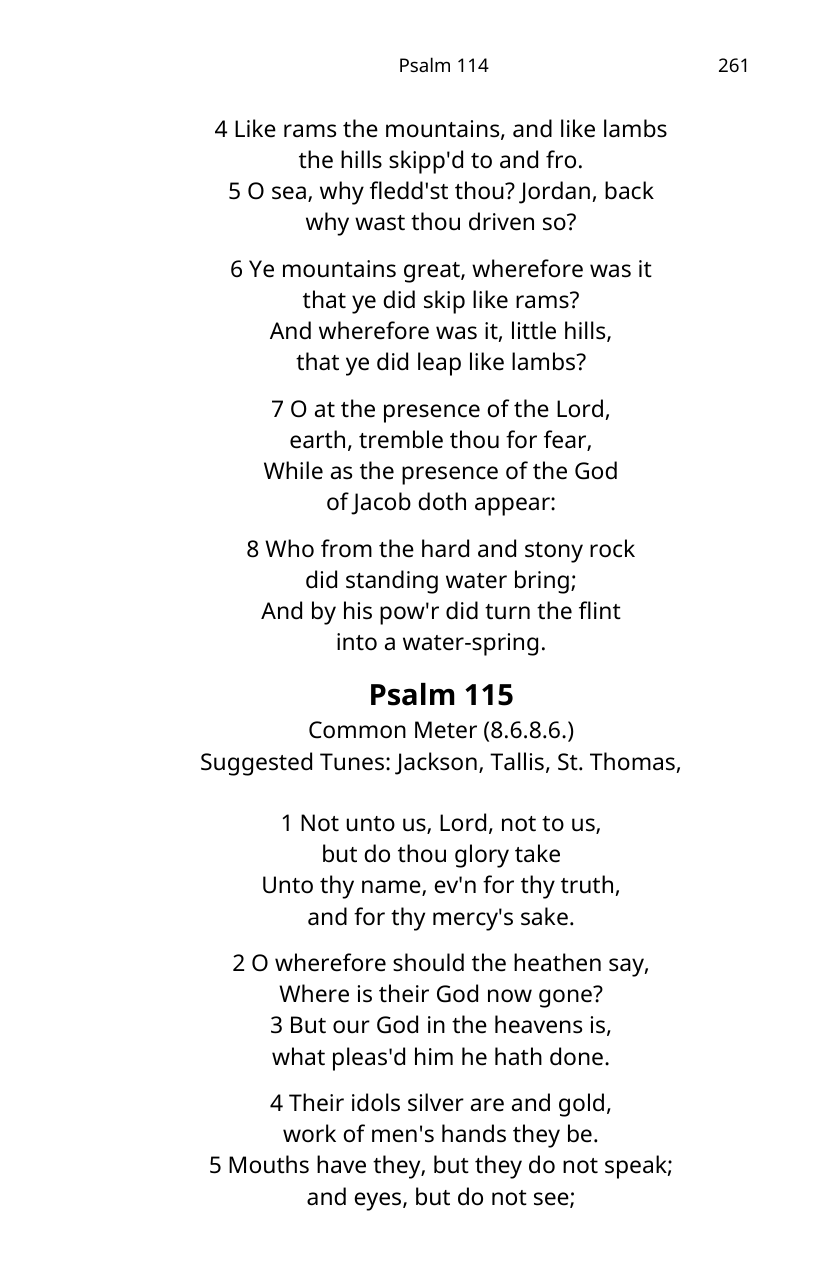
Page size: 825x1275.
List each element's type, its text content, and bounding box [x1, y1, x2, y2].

text 7 O at the presence of the Lord, earth, tremble thou for fear, While as the presence of the God of Jacob doth appear: [132, 392, 750, 517]
subtitle Common Meter (8.6.8.6.) [132, 714, 750, 746]
text 4 Like rams the mountains, and like lambs the hills skipp'd to and fro. 5 O sea, why fledd'st thou? Jordan, back why wast thou driven so? [132, 112, 750, 237]
text 4 Their idols silver are and gold, work of men's hands they be. 5 Mouths have they, but they do not speak; and eyes, but do not see; [132, 1087, 750, 1212]
text 8 Who from the hard and stony rock did standing water bring; And by his pow'r did turn the flint into a water-spring. [132, 532, 750, 657]
text 2 O wherefore should the heathen say, Where is their God now gone? 3 But our God in the heavens is, what pleas'd him he hath done. [132, 947, 750, 1072]
text 6 Ye mountains great, wherefore was it that ye did skip like rams? And wherefore was it, little hills, that ye did leap like lambs? [132, 252, 750, 377]
text Suggested Tunes: Jackson, Tallis, St. Thomas, [132, 746, 750, 777]
subtitle Psalm 115 [132, 672, 750, 714]
text 1 Not unto us, Lord, not to us, but do thou glory take Unto thy name, ev'n for thy truth, and for thy mercy's sake. [132, 807, 750, 932]
